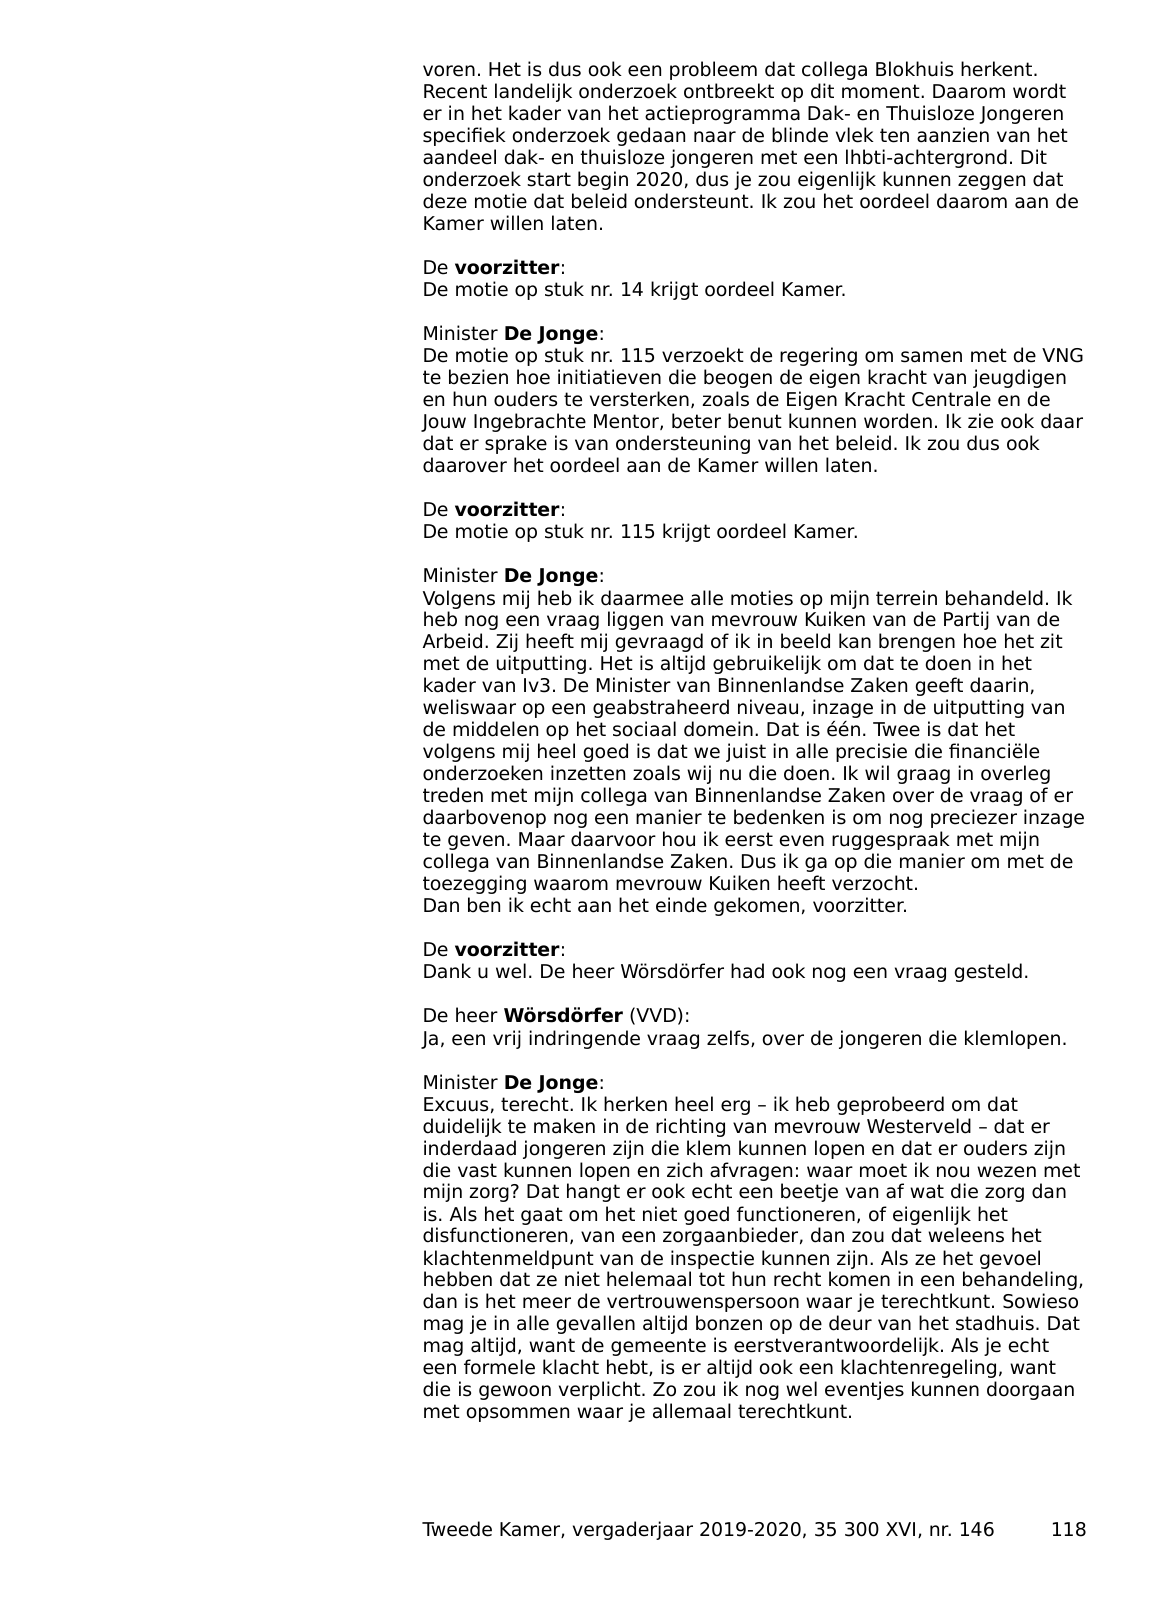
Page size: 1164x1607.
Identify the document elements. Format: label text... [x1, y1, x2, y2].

text De voorzitter: [422, 257, 1087, 279]
text voren. Het is dus ook een probleem dat collega Blokhuis herkent. Recent landelijk onderzoek ontbreekt op dit moment. Daarom wordt er in het kader van het actieprogramma Dak- en Thuisloze Jongeren specifiek onderzoek gedaan naar de blinde vlek ten aanzien van het aandeel dak- en thuisloze jongeren met een lhbti-achtergrond. Dit onderzoek start begin 2020, dus je zou eigenlijk kunnen zeggen dat deze motie dat beleid ondersteunt. Ik zou het oordeel daarom aan de Kamer willen laten. [422, 59, 1087, 235]
text Minister De Jonge: [422, 323, 1087, 345]
text Volgens mij heb ik daarmee alle moties op mijn terrein behandeld. Ik heb nog een vraag liggen van mevrouw Kuiken van de Partij van de Arbeid. Zij heeft mij gevraagd of ik in beeld kan brengen hoe het zit met de uitputting. Het is altijd gebruikelijk om dat te doen in het kader van Iv3. De Minister van Binnenlandse Zaken geeft daarin, weliswaar op een geabstraheerd niveau, inzage in de uitputting van de middelen op het sociaal domein. Dat is één. Twee is dat het volgens mij heel goed is dat we juist in alle precisie die financiële onderzoeken inzetten zoals wij nu die doen. Ik wil graag in overleg treden met mijn collega van Binnenlandse Zaken over de vraag of er daarbovenop nog een manier te bedenken is om nog preciezer inzage te geven. Maar daarvoor hou ik eerst even ruggespraak met mijn collega van Binnenlandse Zaken. Dus ik ga op die manier om met de toezegging waarom mevrouw Kuiken heeft verzocht. [422, 587, 1087, 895]
text De heer Wörsdörfer (VVD): [422, 1005, 1087, 1027]
text De motie op stuk nr. 115 verzoekt de regering om samen met de VNG te bezien hoe initiatieven die beogen de eigen kracht van jeugdigen en hun ouders te versterken, zoals de Eigen Kracht Centrale en de Jouw Ingebrachte Mentor, beter benut kunnen worden. Ik zie ook daar dat er sprake is van ondersteuning van het beleid. Ik zou dus ook daarover het oordeel aan de Kamer willen laten. [422, 345, 1087, 477]
text De voorzitter: [422, 939, 1087, 961]
text Dank u wel. De heer Wörsdörfer had ook nog een vraag gesteld. [422, 961, 1087, 983]
text Ja, een vrij indringende vraag zelfs, over de jongeren die klemlopen. [422, 1027, 1087, 1049]
text De voorzitter: [422, 499, 1087, 521]
text De motie op stuk nr. 14 krijgt oordeel Kamer. [422, 279, 1087, 301]
text De motie op stuk nr. 115 krijgt oordeel Kamer. [422, 521, 1087, 543]
text Excuus, terecht. Ik herken heel erg – ik heb geprobeerd om dat duidelijk te maken in de richting van mevrouw Westerveld – dat er inderdaad jongeren zijn die klem kunnen lopen en dat er ouders zijn die vast kunnen lopen en zich afvragen: waar moet ik nou wezen met mijn zorg? Dat hangt er ook echt een beetje van af wat die zorg dan is. Als het gaat om het niet goed functioneren, of eigenlijk het disfunctioneren, van een zorgaanbieder, dan zou dat weleens het klachtenmeldpunt van de inspectie kunnen zijn. Als ze het gevoel hebben dat ze niet helemaal tot hun recht komen in een behandeling, dan is het meer de vertrouwenspersoon waar je terechtkunt. Sowieso mag je in alle gevallen altijd bonzen op de deur van het stadhuis. Dat mag altijd, want de gemeente is eerstverantwoordelijk. Als je echt een formele klacht hebt, is er altijd ook een klachtenregeling, want die is gewoon verplicht. Zo zou ik nog wel eventjes kunnen doorgaan met opsommen waar je allemaal terechtkunt. [422, 1093, 1087, 1423]
text Minister De Jonge: [422, 1072, 1087, 1093]
text Minister De Jonge: [422, 565, 1087, 587]
text Dan ben ik echt aan het einde gekomen, voorzitter. [422, 895, 1087, 917]
